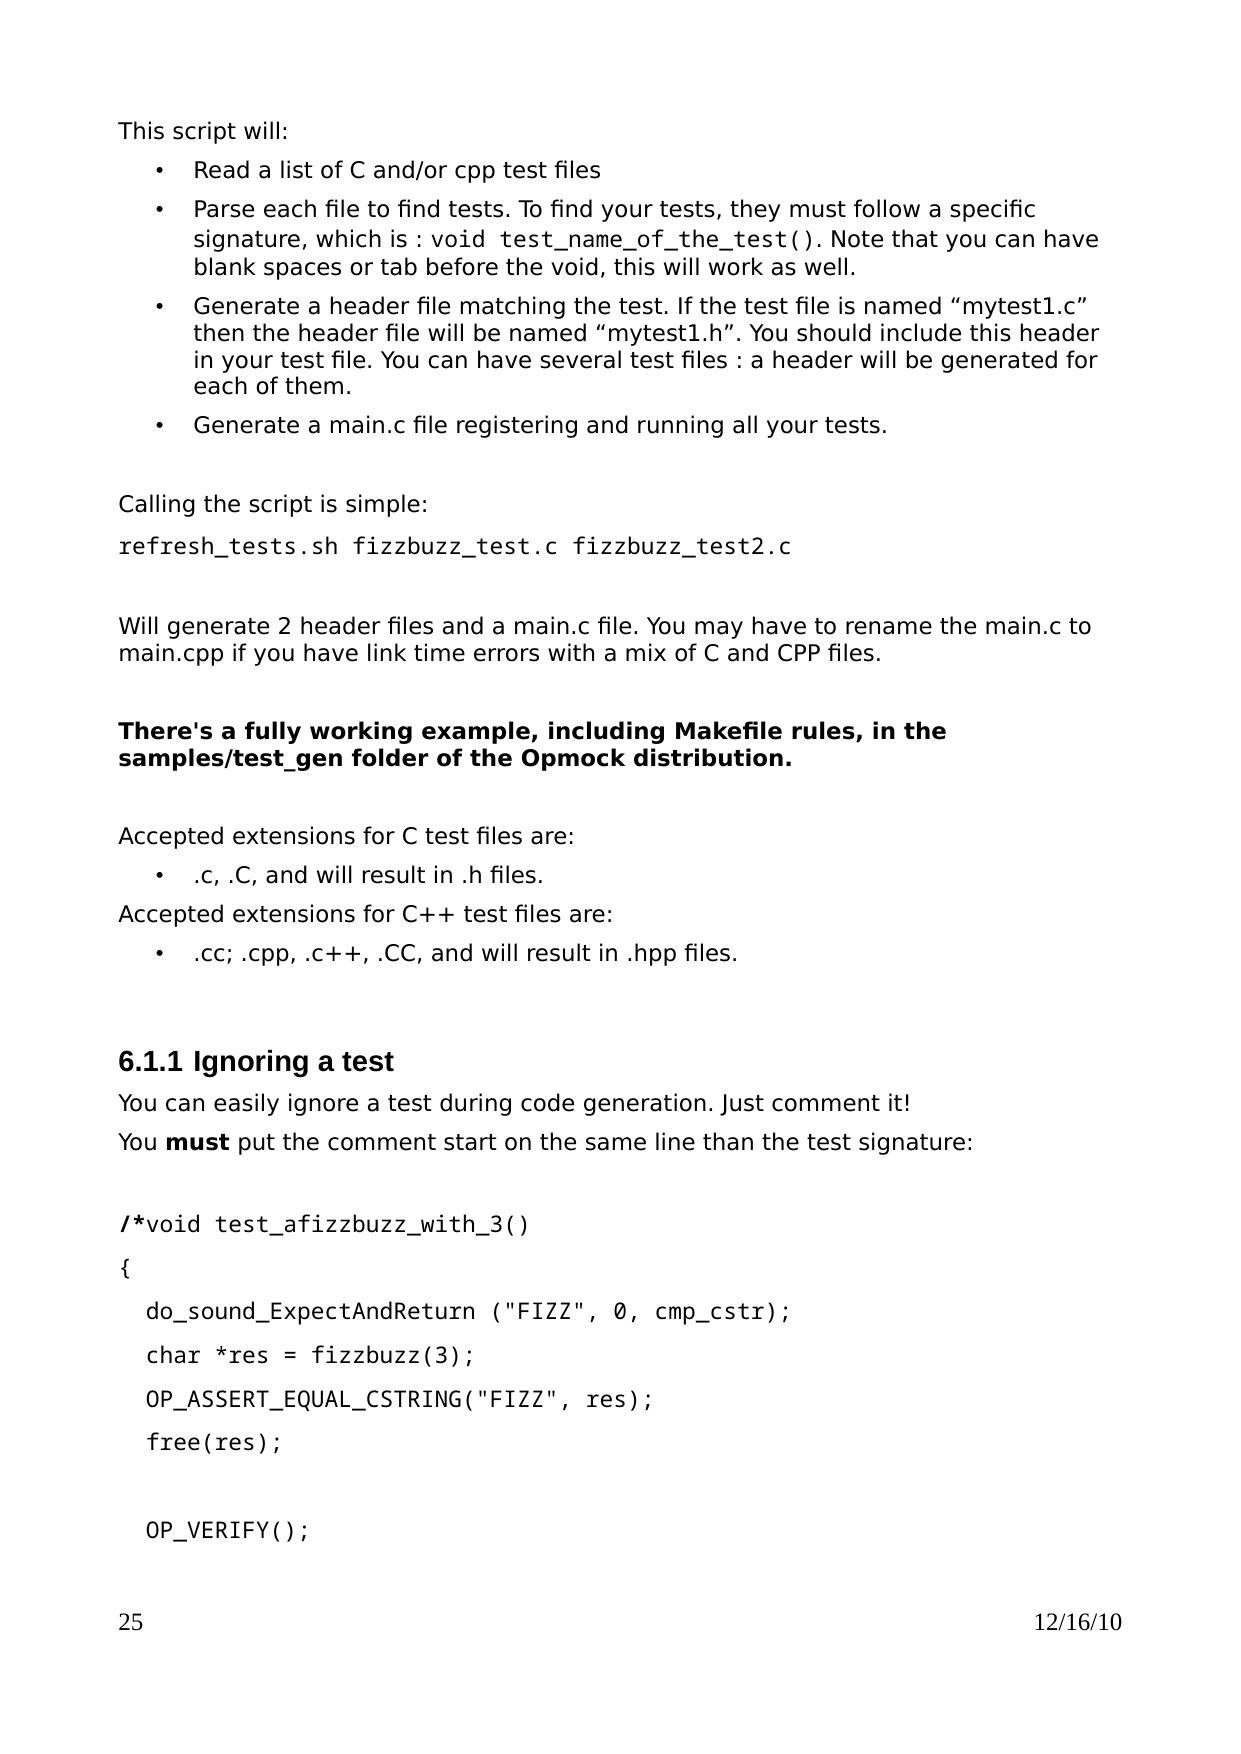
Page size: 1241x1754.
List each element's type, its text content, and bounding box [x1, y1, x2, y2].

text There's a fully working example, including Makefile rules, in the samples/test_gen folder of the Opmock distribution. [118, 718, 1122, 771]
text char *res = fizzbuzz(3); [118, 1339, 1122, 1370]
text OP_ASSERT_EQUAL_CSTRING("FIZZ", res); [118, 1382, 1122, 1414]
text { [118, 1251, 1122, 1282]
list Parse each file to find tests. To find your tests, they must follow a specific signature, which is : void test_name_of_the_test(). Note that you can have blank spaces or tab before the void, this will work as well. [156, 196, 1122, 281]
text OP_VERIFY(); [118, 1514, 1122, 1545]
list Generate a header file matching the test. If the test file is named “mytest1.c” then the header file will be named “mytest1.h”. You should include this header in your test file. You can have several test files : a header will be generated for each of them. [156, 293, 1122, 400]
list .cc; .cpp, .c++, .CC, and will result in .hpp files. [156, 941, 1122, 967]
text do_sound_ExpectAndReturn ("FIZZ", 0, cmp_cstr); [118, 1295, 1122, 1326]
text refresh_tests.sh fizzbuzz_test.c fizzbuzz_test2.c [118, 530, 1122, 561]
text /*void test_afizzbuzz_with_3() [118, 1207, 1122, 1239]
text Accepted extensions for C++ test files are: [118, 901, 1122, 928]
list .c, .C, and will result in .h files. [156, 862, 1122, 889]
text This script will: [118, 118, 1122, 145]
text Accepted extensions for C test files are: [118, 823, 1122, 850]
text You must put the comment start on the same line than the test signature: [118, 1129, 1122, 1156]
list Read a list of C and/or cpp test files [156, 157, 1122, 184]
subtitle Ignoring a test [118, 1044, 1122, 1077]
list Generate a main.c file registering and running all your tests. [156, 413, 1122, 439]
text Will generate 2 header files and a main.c file. You may have to rename the main.c to main.cpp if you have link time errors with a mix of C and CPP files. [118, 613, 1122, 666]
text Calling the script is simple: [118, 491, 1122, 518]
text free(res); [118, 1426, 1122, 1457]
text You can easily ignore a test during code generation. Just comment it! [118, 1090, 1122, 1117]
